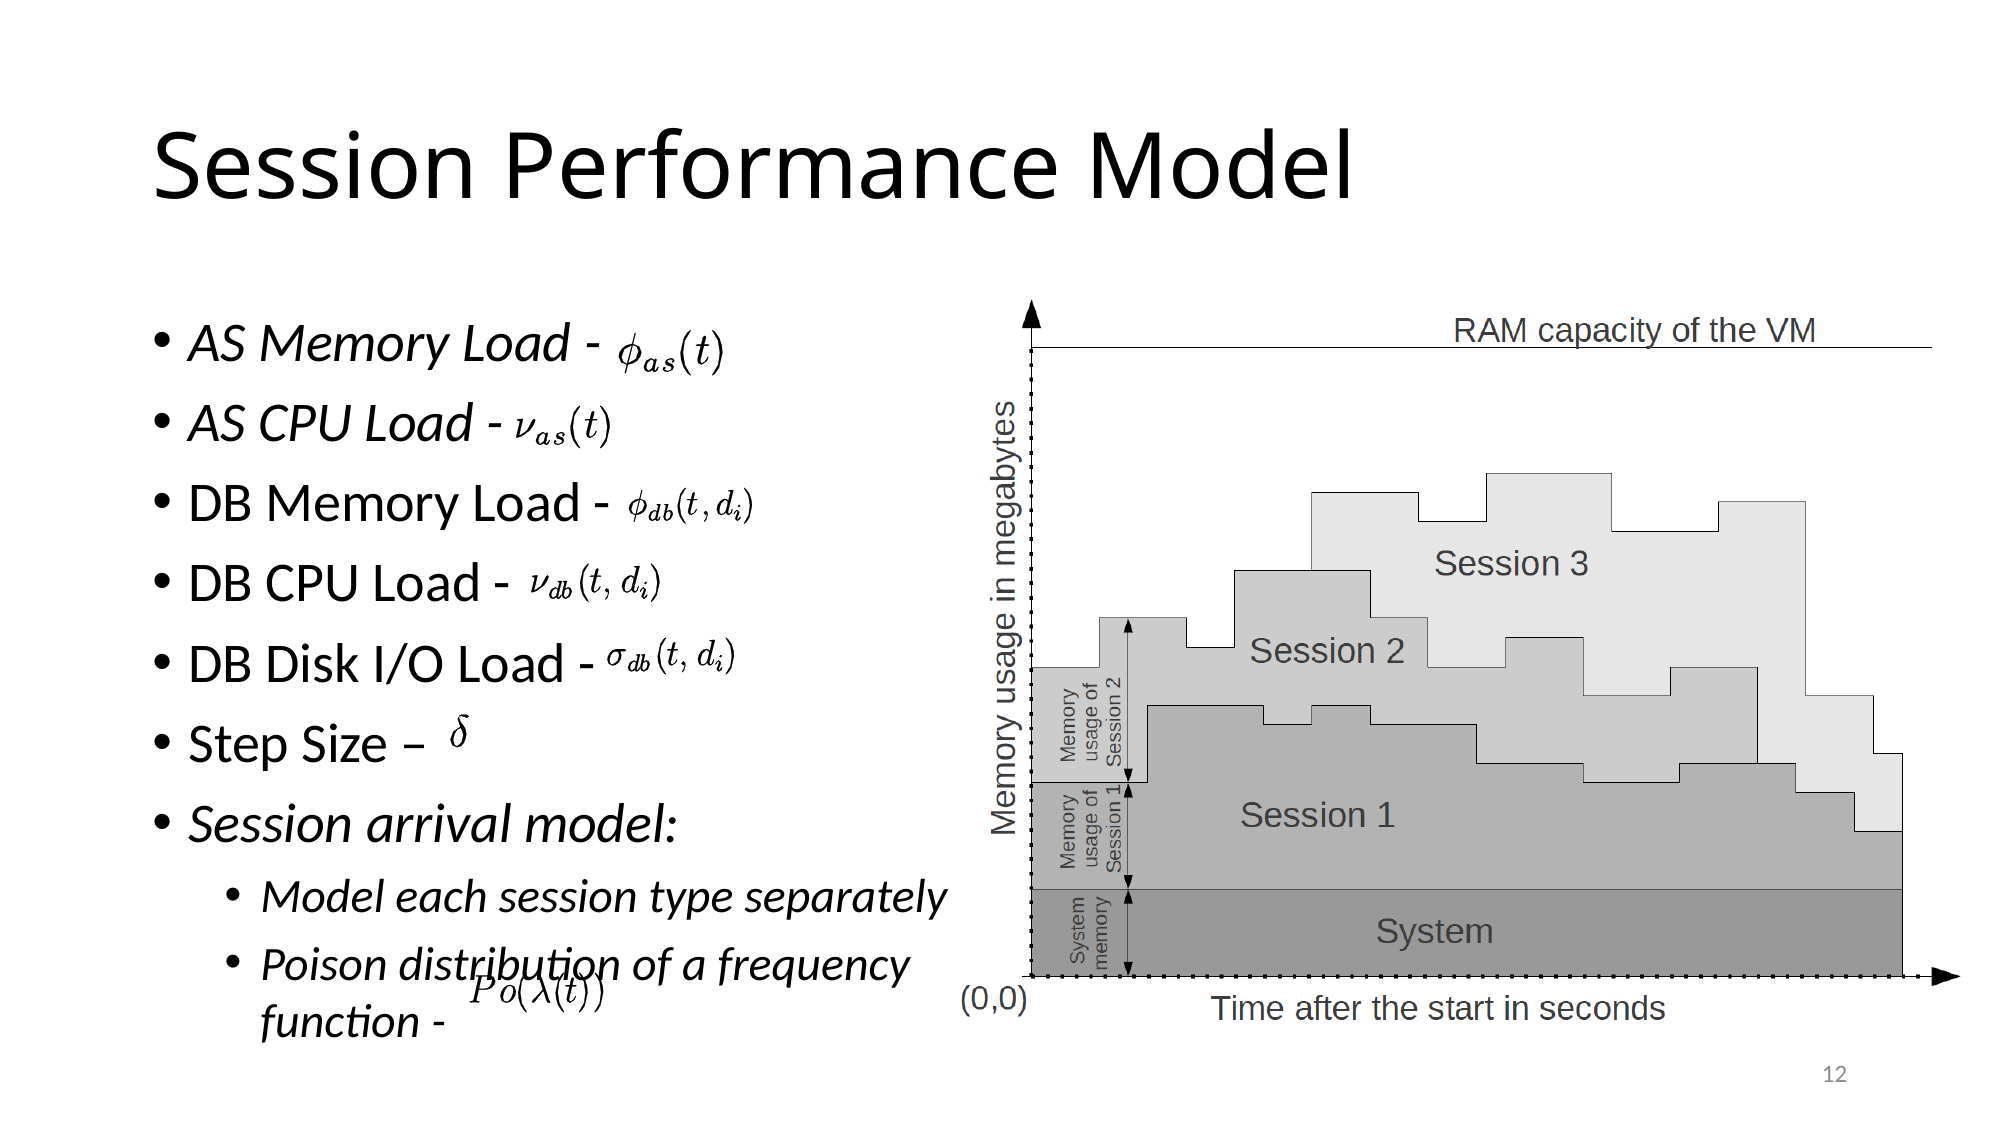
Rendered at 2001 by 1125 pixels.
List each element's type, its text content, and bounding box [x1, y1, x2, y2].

picture [955, 293, 1961, 1031]
picture [448, 948, 629, 1036]
slide_number [1412, 1042, 1863, 1103]
title Session Performance Model [137, 59, 1863, 278]
picture [421, 687, 497, 780]
list AS Memory Load - AS CPU Load - DB Memory Load - DB CPU Load - DB Disk I/O Load - Step Size – Session arrival model: Model each session type separately Poison distribution of a frequency function - [137, 305, 969, 1064]
picture [491, 302, 775, 696]
